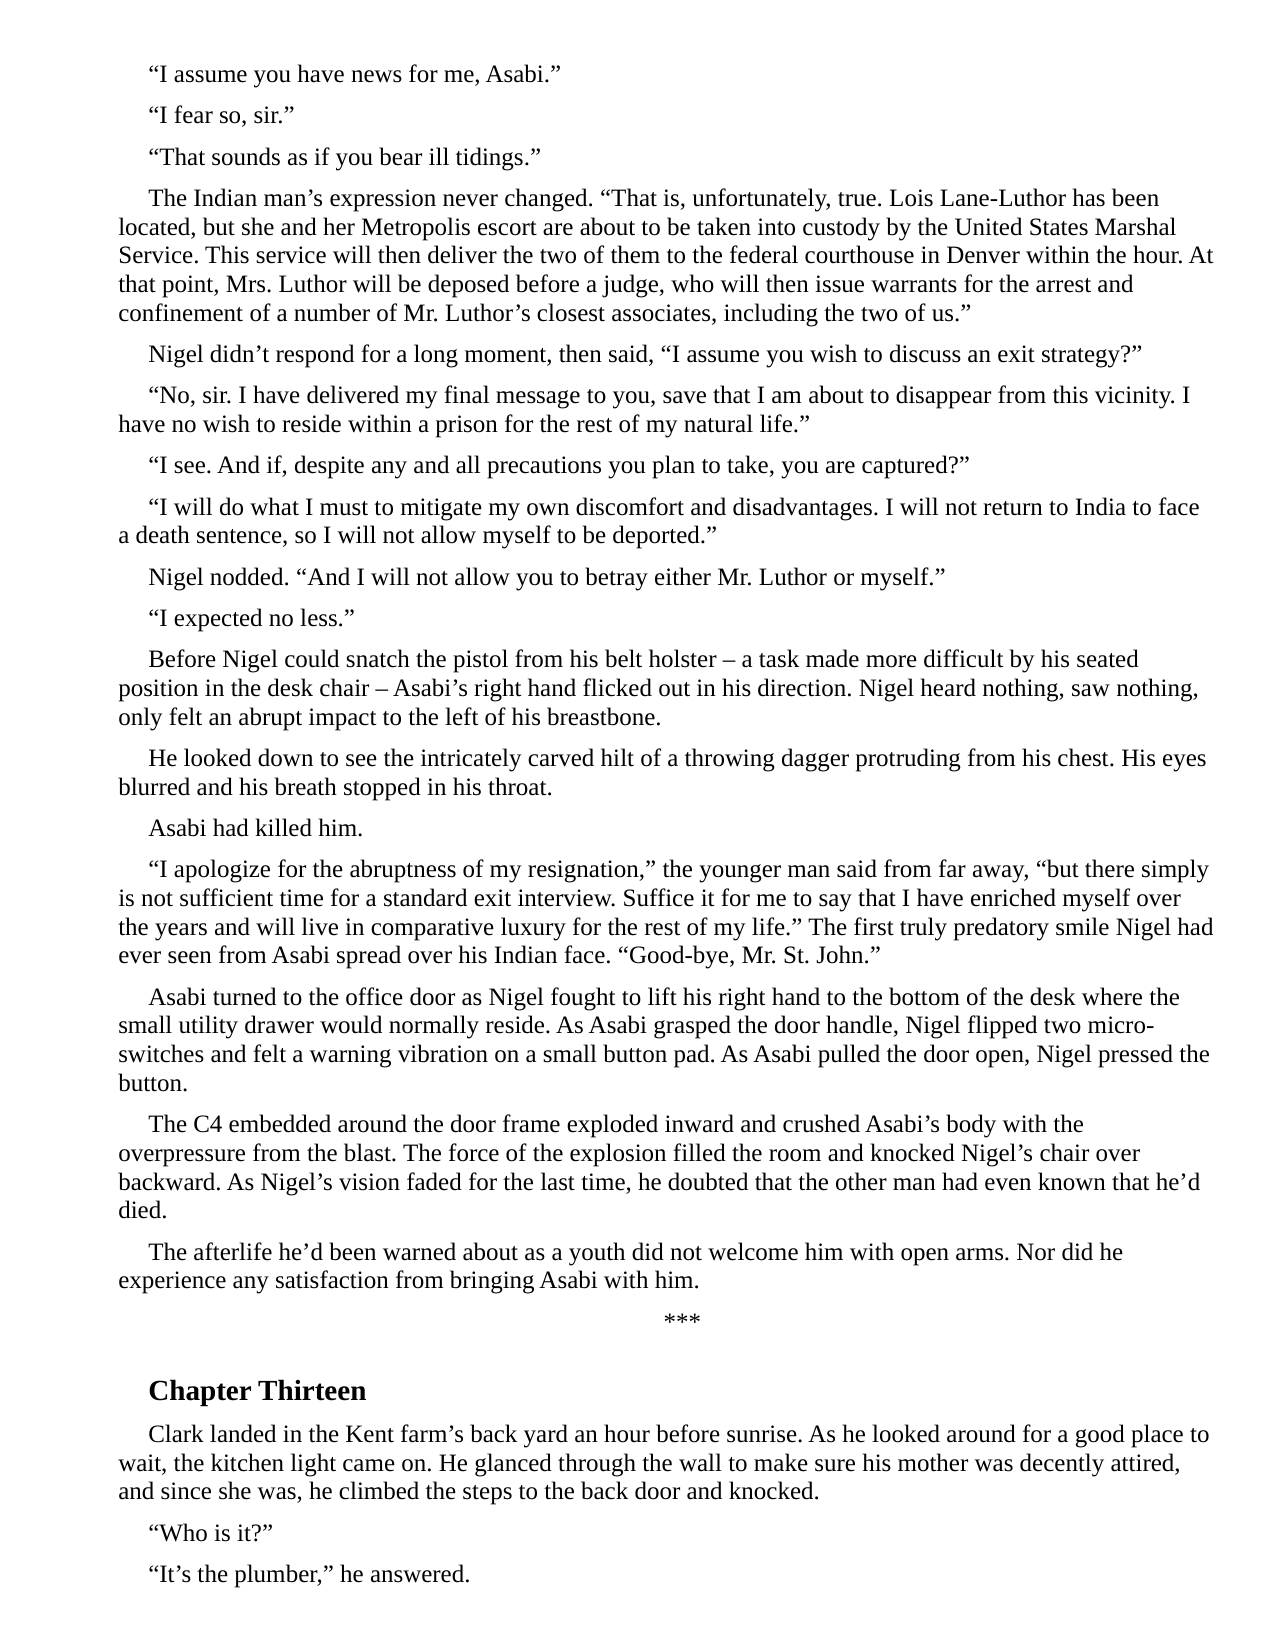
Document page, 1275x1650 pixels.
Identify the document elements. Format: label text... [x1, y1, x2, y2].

text Clark landed in the Kent farm’s back yard an hour before sunrise. As he looked around for a good place to wait, the kitchen light came on. He glanced through the wall to make sure his mother was decently attired, and since she was, he climbed the steps to the back door and knocked. [118, 1419, 1216, 1505]
text The C4 embedded around the door frame exploded inward and crushed Asabi’s body with the overpressure from the blast. The force of the explosion filled the room and knocked Nigel’s chair over backward. As Nigel’s vision faded for the last time, he doubted that the other man had even known that he’d died. [118, 1109, 1216, 1224]
text “I see. And if, despite any and all precautions you plan to take, you are captured?” [118, 450, 1216, 479]
text “Who is it?” [118, 1518, 1216, 1546]
text “I apologize for the abruptness of my resignation,” the younger man said from far away, “but there simply is not sufficient time for a standard exit interview. Suffice it for me to say that I have enriched myself over the years and will live in comparative luxury for the rest of my life.” The first truly predatory smile Nigel had ever seen from Asabi spread over his Indian face. “Good-bye, Mr. St. John.” [118, 854, 1216, 969]
text *** [118, 1307, 1216, 1335]
text “I will do what I must to mitigate my own discomfort and disadvantages. I will not return to India to face a death sentence, so I will not allow myself to be deported.” [118, 492, 1216, 549]
text “That sounds as if you bear ill tidings.” [118, 142, 1216, 170]
text Asabi had killed him. [118, 813, 1216, 842]
text He looked down to see the intricately carved hilt of a throwing dagger protruding from his chest. His eyes blurred and his breath stopped in his throat. [118, 743, 1216, 800]
subtitle Chapter Thirteen [118, 1373, 1216, 1406]
text Nigel didn’t respond for a long moment, then said, “I assume you wish to discuss an exit strategy?” [118, 339, 1216, 368]
text Nigel nodded. “And I will not allow you to betray either Mr. Luthor or myself.” [118, 562, 1216, 590]
text “I fear so, sir.” [118, 100, 1216, 129]
text The Indian man’s expression never changed. “That is, unfortunately, true. Lois Lane-Luthor has been located, but she and her Metropolis escort are about to be taken into custody by the United States Marshal Service. This service will then deliver the two of them to the federal courthouse in Denver within the hour. At that point, Mrs. Luthor will be deposed before a judge, who will then issue warrants for the arrest and confinement of a number of Mr. Luthor’s closest associates, including the two of us.” [118, 183, 1216, 327]
text The afterlife he’d been warned about as a youth did not welcome him with open arms. Nor did he experience any satisfaction from bringing Asabi with him. [118, 1237, 1216, 1294]
text “No, sir. I have delivered my final message to you, save that I am about to disappear from this vicinity. I have no wish to reside within a prison for the rest of my natural life.” [118, 380, 1216, 438]
text “I expected no less.” [118, 603, 1216, 632]
text Before Nigel could snatch the pistol from his belt holster – a task made more difficult by his seated position in the desk chair – Asabi’s right hand flicked out in his direction. Nigel heard nothing, saw nothing, only felt an abrupt impact to the left of his breastbone. [118, 644, 1216, 730]
text “It’s the plumber,” he answered. [118, 1559, 1216, 1588]
text “I assume you have news for me, Asabi.” [118, 59, 1216, 88]
text Asabi turned to the office door as Nigel fought to lift his right hand to the bottom of the desk where the small utility drawer would normally reside. As Asabi grasped the door handle, Nigel flipped two micro-switches and felt a warning vibration on a small button pad. As Asabi pulled the door open, Nigel pressed the button. [118, 982, 1216, 1097]
